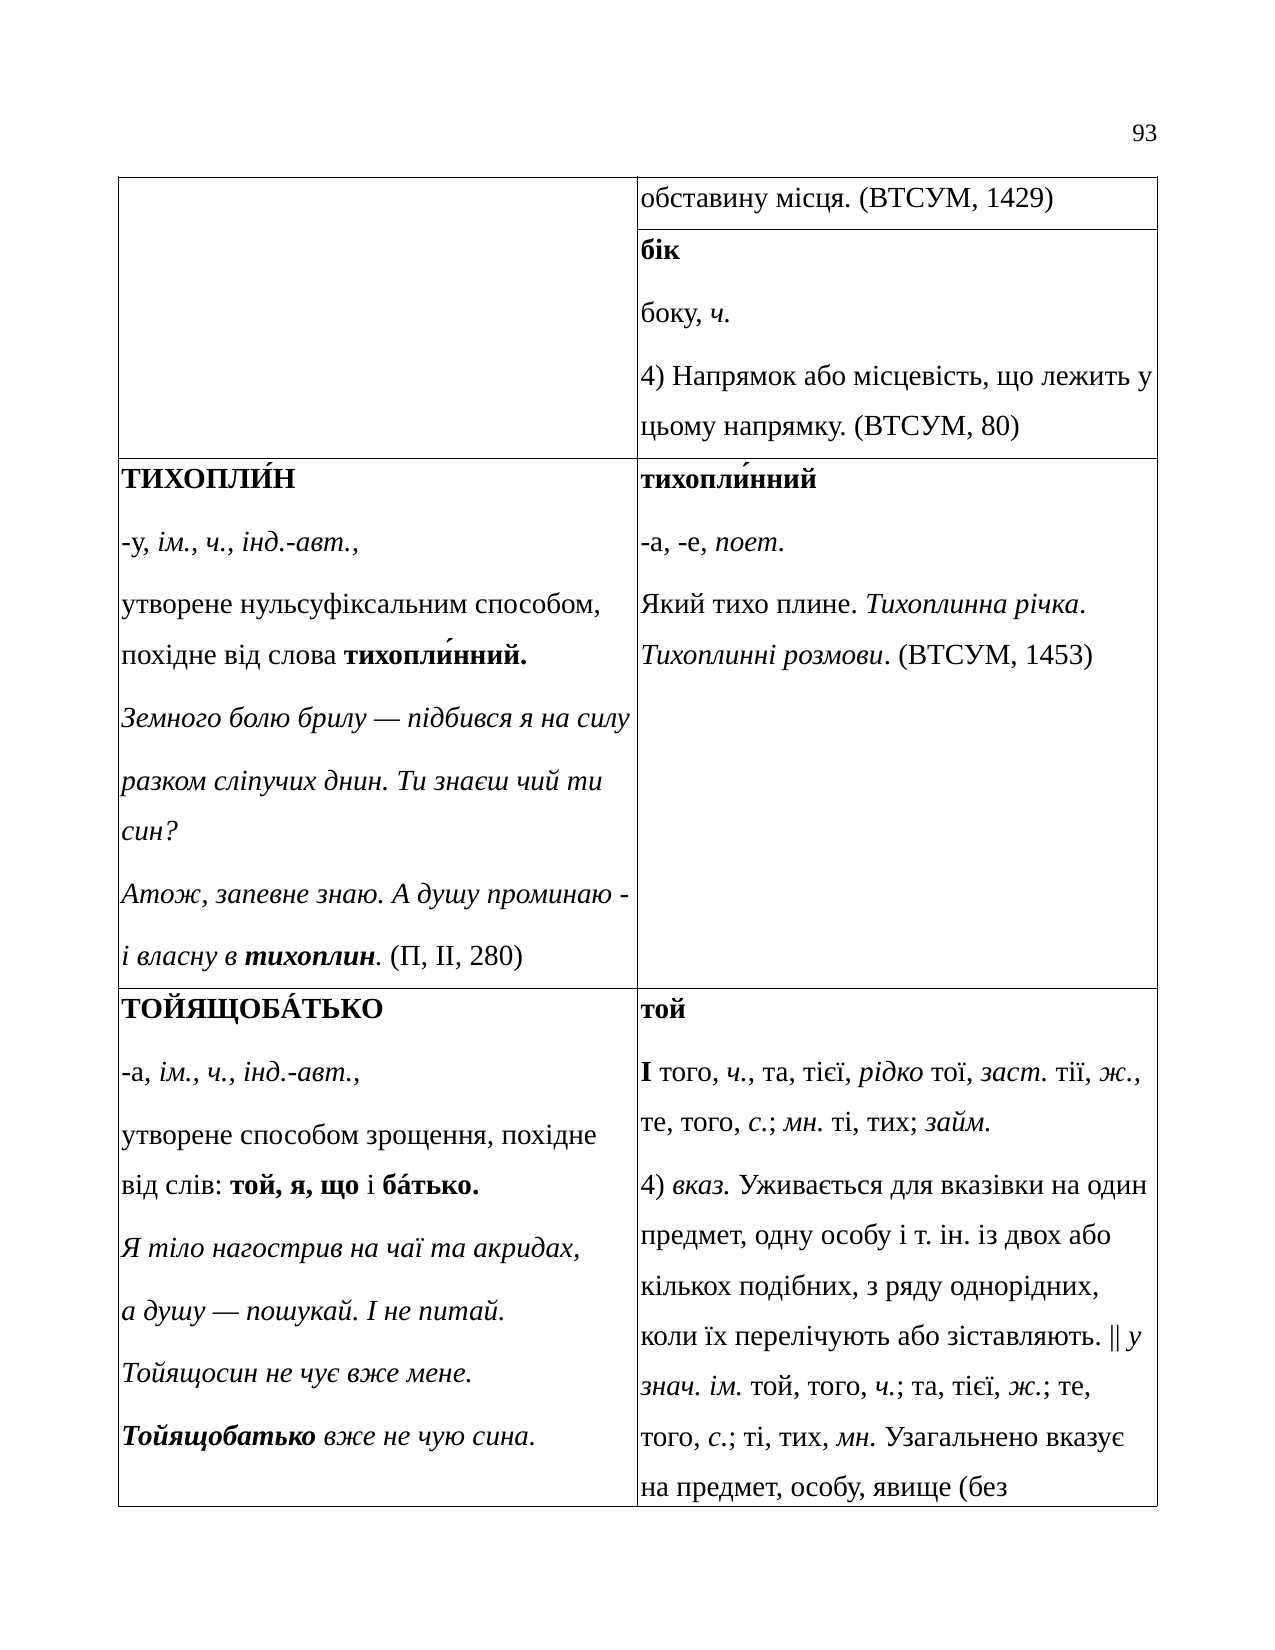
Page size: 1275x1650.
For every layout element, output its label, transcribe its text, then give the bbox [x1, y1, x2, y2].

table_cell ТИХОПЛИ́Н -у, ім., ч., інд.-авт., утворене нульсуфіксальним способом, похідне від слова тихопли́нний. Земного болю брилу — підбився я на силу разком сліпучих днин. Ти знаєш чий ти син? Атож, запевне знаю. А душу проминаю - і власну в тихоплин. (П, ІІ, 280) [119, 459, 637, 988]
table_cell той I того, ч., та, тієї, рідко тої, заст. тії, ж., те, того, с.; мн. ті, тих; займ. 4) вказ. Уживається для вказівки на один предмет, одну особу і т. ін. із двох або кількох подібних, з ряду однорідних, коли їх перелічують або зіставляють. || у знач. ім. той, того, ч.; та, тієї, ж.; те, того, с.; ті, тих, мн. Узагальнено вказує на предмет, особу, явище (без [638, 989, 1157, 1506]
table_cell тихопли́нний -а, -е, поет. Який тихо плине. Тихоплинна річка. Тихоплинні розмови. (ВТСУМ, 1453) [638, 459, 1157, 988]
table_cell бік боку, ч. 4) Напрямок або місцевість, що лежить у цьому напрямку. (ВТСУМ, 80) [638, 230, 1157, 457]
table_cell ТОЙЯЩОБÁТЬКО -а, ім., ч., інд.-авт., утворене способом зрощення, похідне від слів: той, я, що і бáтько. Я тіло нагострив на чаї та акридах, а душу — пошукай. І не питай. Тойящосин не чує вже мене. Тойящобатько вже не чую сина. [119, 989, 637, 1506]
table_cell обставину місця. (ВТСУМ, 1429) [638, 178, 1157, 229]
table_cell [119, 178, 637, 457]
